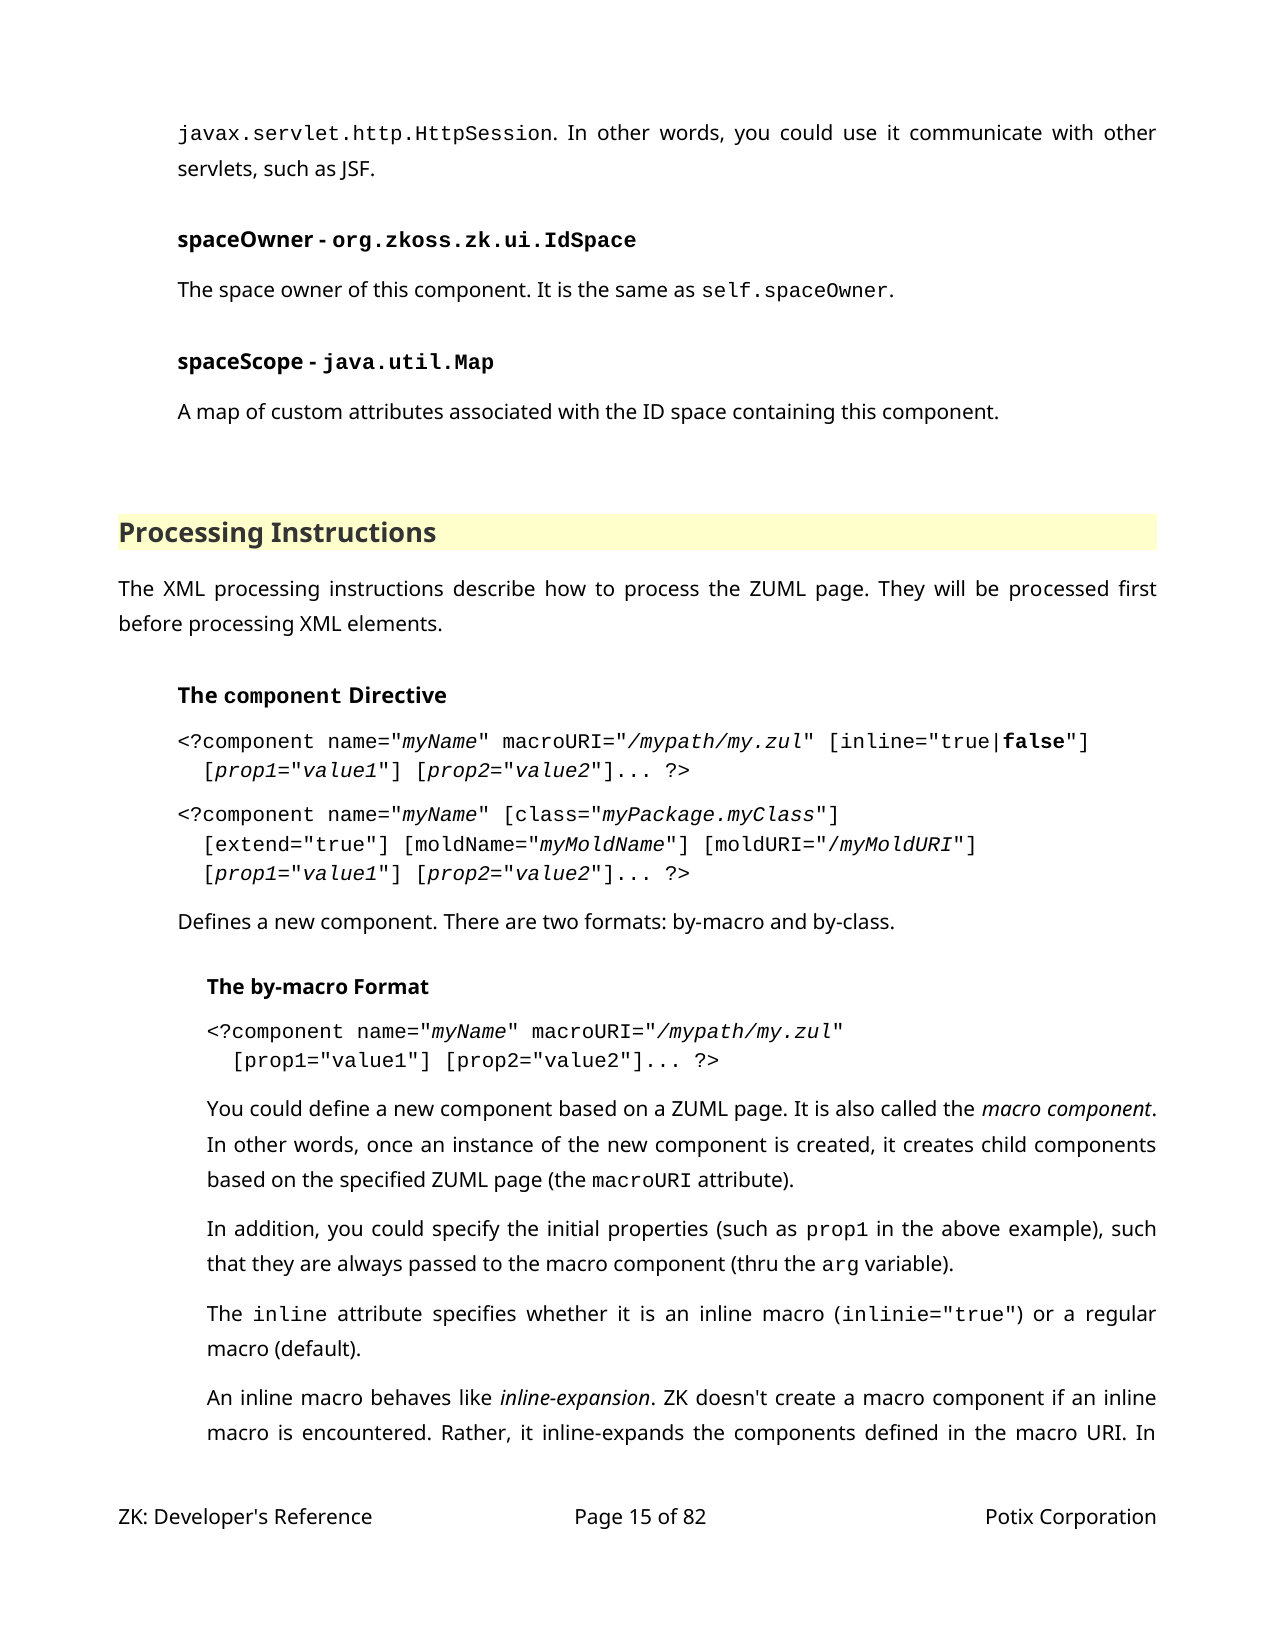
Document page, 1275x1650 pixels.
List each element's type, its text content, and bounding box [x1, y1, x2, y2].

text javax.servlet.http.HttpSession. In other words, you could use it communicate with other servlets, such as JSF. [177, 118, 1157, 182]
text Defines a new component. There are two formats: by-macro and by-class. [177, 907, 1157, 935]
text The XML processing instructions describe how to process the ZUML page. They will be processed first before processing XML elements. [118, 574, 1157, 637]
text You could define a new component based on a ZUML page. It is also called the macro component. In other words, once an instance of the new component is created, it creates child components based on the specified ZUML page (the macroURI attribute). [207, 1094, 1157, 1193]
text The space owner of this component. It is the same as self.spaceOwner. [177, 275, 1157, 304]
text <?component name="myName" [class="myPackage.myClass"] [extend="true"] [moldName="myMoldName"] [moldURI="/myMoldURI"] [prop1="value1"] [prop2="value2"]... ?> [177, 804, 1157, 887]
subtitle Processing Instructions [118, 514, 1157, 550]
text <?component name="myName" macroURI="/mypath/my.zul" [prop1="value1"] [prop2="value2"]... ?> [207, 1021, 1157, 1074]
text A map of custom attributes associated with the ID space containing this component. [177, 397, 1157, 425]
subtitle spaceOwner - org.zkoss.zk.ui.IdSpace [177, 224, 1157, 254]
text The inline attribute specifies whether it is an inline macro (inlinie="true") or a regular macro (default). [207, 1299, 1157, 1362]
subtitle spaceScope - java.util.Map [177, 346, 1157, 376]
subtitle The component Directive [177, 680, 1157, 710]
subtitle The by-macro Format [207, 972, 1157, 1000]
text An inline macro behaves like inline-expansion. ZK doesn't create a macro component if an inline macro is encountered. Rather, it inline-expands the components defined in the macro URI. In [207, 1383, 1157, 1447]
text <?component name="myName" macroURI="/mypath/my.zul" [inline="true|false"] [prop1="value1"] [prop2="value2"]... ?> [177, 731, 1157, 784]
text In addition, you could specify the initial properties (such as prop1 in the above example), such that they are always passed to the macro component (thru the arg variable). [207, 1214, 1157, 1278]
